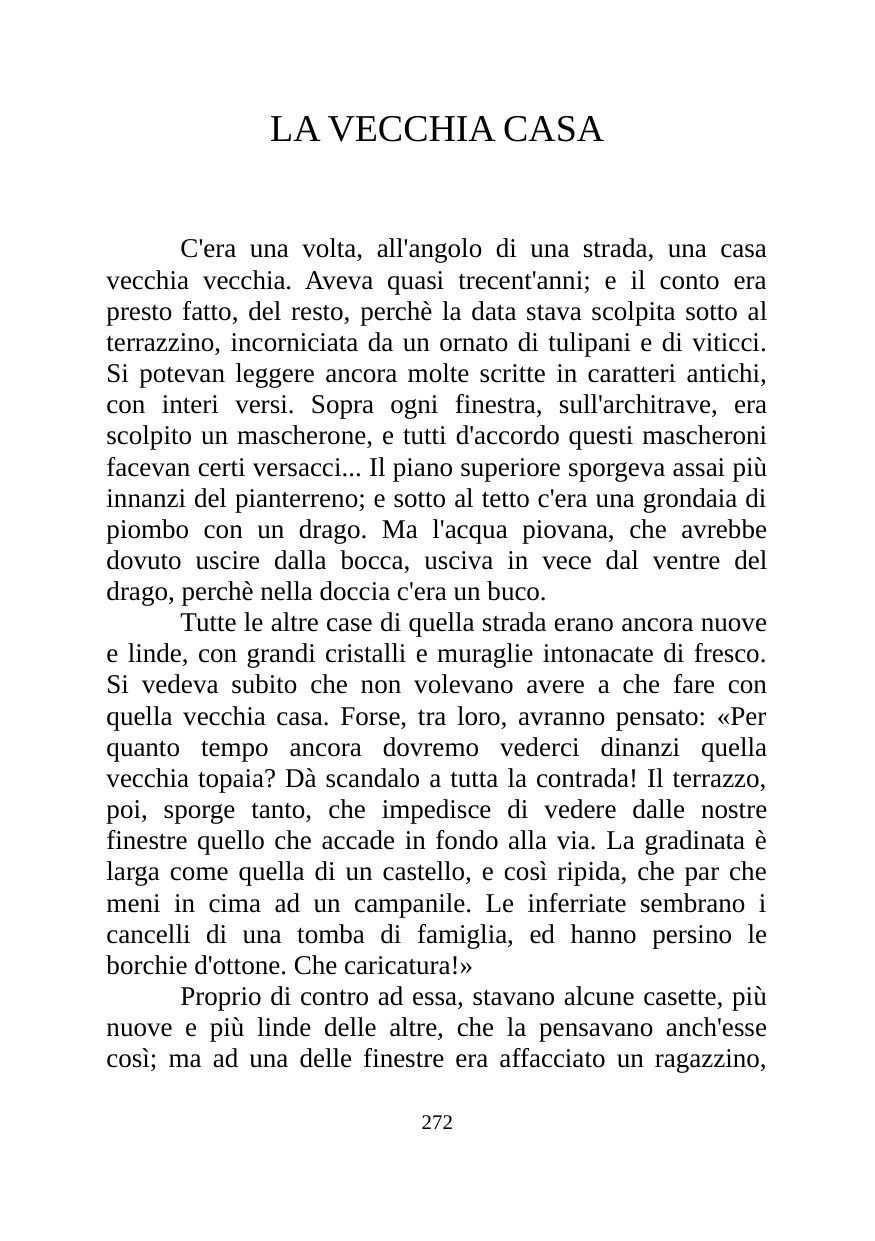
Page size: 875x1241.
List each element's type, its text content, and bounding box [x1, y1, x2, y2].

text C'era una volta, all'angolo di una strada, una casa vecchia vecchia. Aveva quasi trecent'anni; e il conto era presto fatto, del resto, perchè la data stava scolpita sotto al terrazzino, incorniciata da un ornato di tulipani e di viticci. Si potevan leggere ancora molte scritte in caratteri antichi, con interi versi. Sopra ogni finestra, sull'architrave, era scolpito un mascherone, e tutti d'accordo questi mascheroni facevan certi versacci... Il piano superiore sporgeva assai più innanzi del pianterreno; e sotto al tetto c'era una grondaia di piombo con un drago. Ma l'acqua piovana, che avrebbe dovuto uscire dalla bocca, usciva in vece dal ventre del drago, perchè nella doccia c'era un buco. [106, 233, 768, 606]
text Proprio di contro ad essa, stavano alcune casette, più nuove e più linde delle altre, che la pensavano anch'esse così; ma ad una delle finestre era affacciato un ragazzino, [106, 980, 768, 1073]
subtitle LA VECCHIA CASA [106, 106, 768, 150]
text Tutte le altre case di quella strada erano ancora nuove e linde, con grandi cristalli e muraglie intonacate di fresco. Si vedeva subito che non volevano avere a che fare con quella vecchia casa. Forse, tra loro, avranno pensato: «Per quanto tempo ancora dovremo vederci dinanzi quella vecchia topaia? Dà scandalo a tutta la contrada! Il terrazzo, poi, sporge tanto, che impedisce di vedere dalle nostre finestre quello che accade in fondo alla via. La gradinata è larga come quella di un castello, e così ripida, che par che meni in cima ad un campanile. Le inferriate sembrano i cancelli di una tomba di famiglia, ed hanno persino le borchie d'ottone. Che caricatura!» [106, 606, 768, 980]
